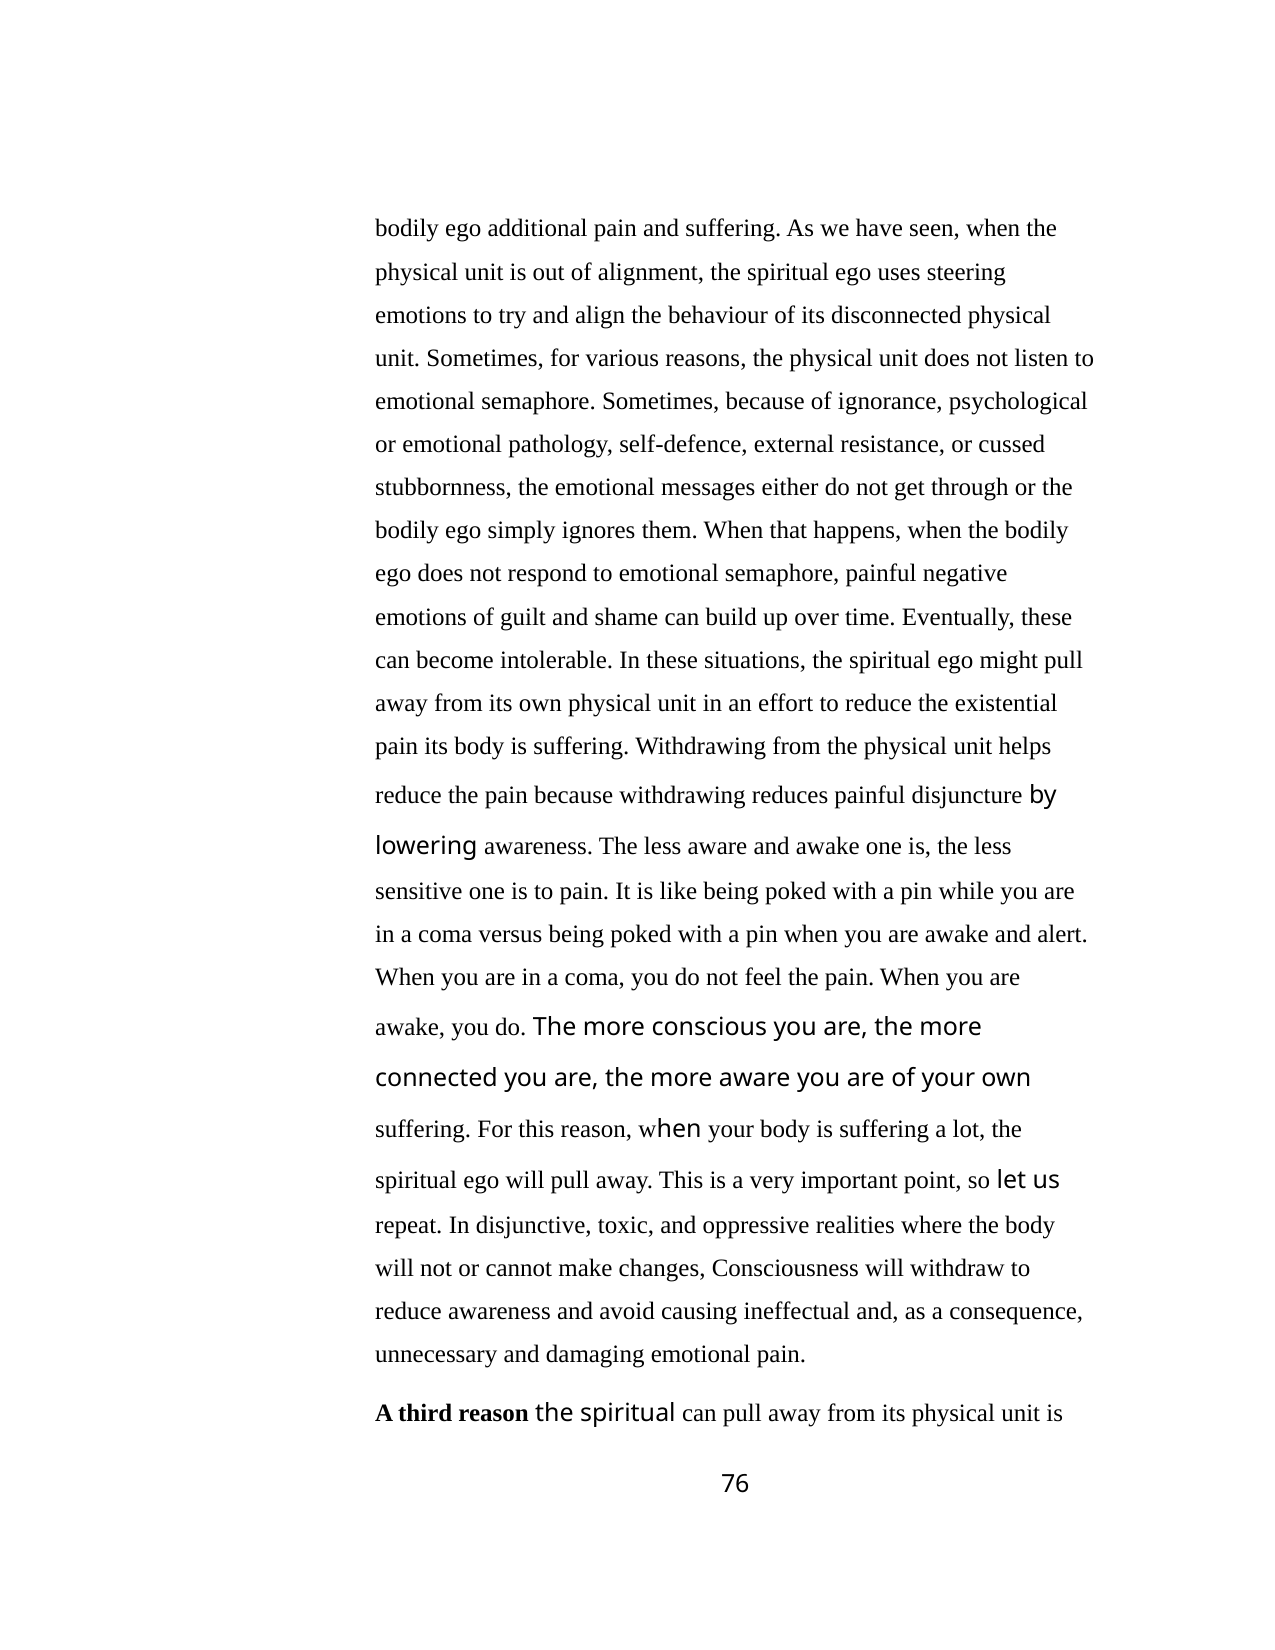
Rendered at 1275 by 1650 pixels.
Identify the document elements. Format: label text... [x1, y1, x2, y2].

text A third reason the spiritual can pull away from its physical unit is [375, 1394, 1095, 1428]
text bodily ego additional pain and suffering. As we have seen, when the physical unit is out of alignment, the spiritual ego uses steering emotions to try and align the behaviour of its disconnected physical unit. Sometimes, for various reasons, the physical unit does not listen to emotional semaphore. Sometimes, because of ignorance, psychological or emotional pathology, self-defence, external resistance, or cussed stubbornness, the emotional messages either do not get through or the bodily ego simply ignores them. When that happens, when the bodily ego does not respond to emotional semaphore, painful negative emotions of guilt and shame can build up over time. Eventually, these can become intolerable. In these situations, the spiritual ego might pull away from its own physical unit in an effort to reduce the existential pain its body is suffering. Withdrawing from the physical unit helps reduce the pain because withdrawing reduces painful disjuncture by lowering awareness. The less aware and awake one is, the less sensitive one is to pain. It is like being poked with a pin while you are in a coma versus being poked with a pin when you are awake and alert. When you are in a coma, you do not feel the pain. When you are awake, you do. The more conscious you are, the more connected you are, the more aware you are of your own suffering. For this reason, when your body is suffering a lot, the spiritual ego will pull away. This is a very important point, so let us repeat. In disjunctive, toxic, and oppressive realities where the body will not or cannot make changes, Consciousness will withdraw to reduce awareness and avoid causing ineffectual and, as a consequence, unnecessary and damaging emotional pain. [375, 213, 1095, 1368]
